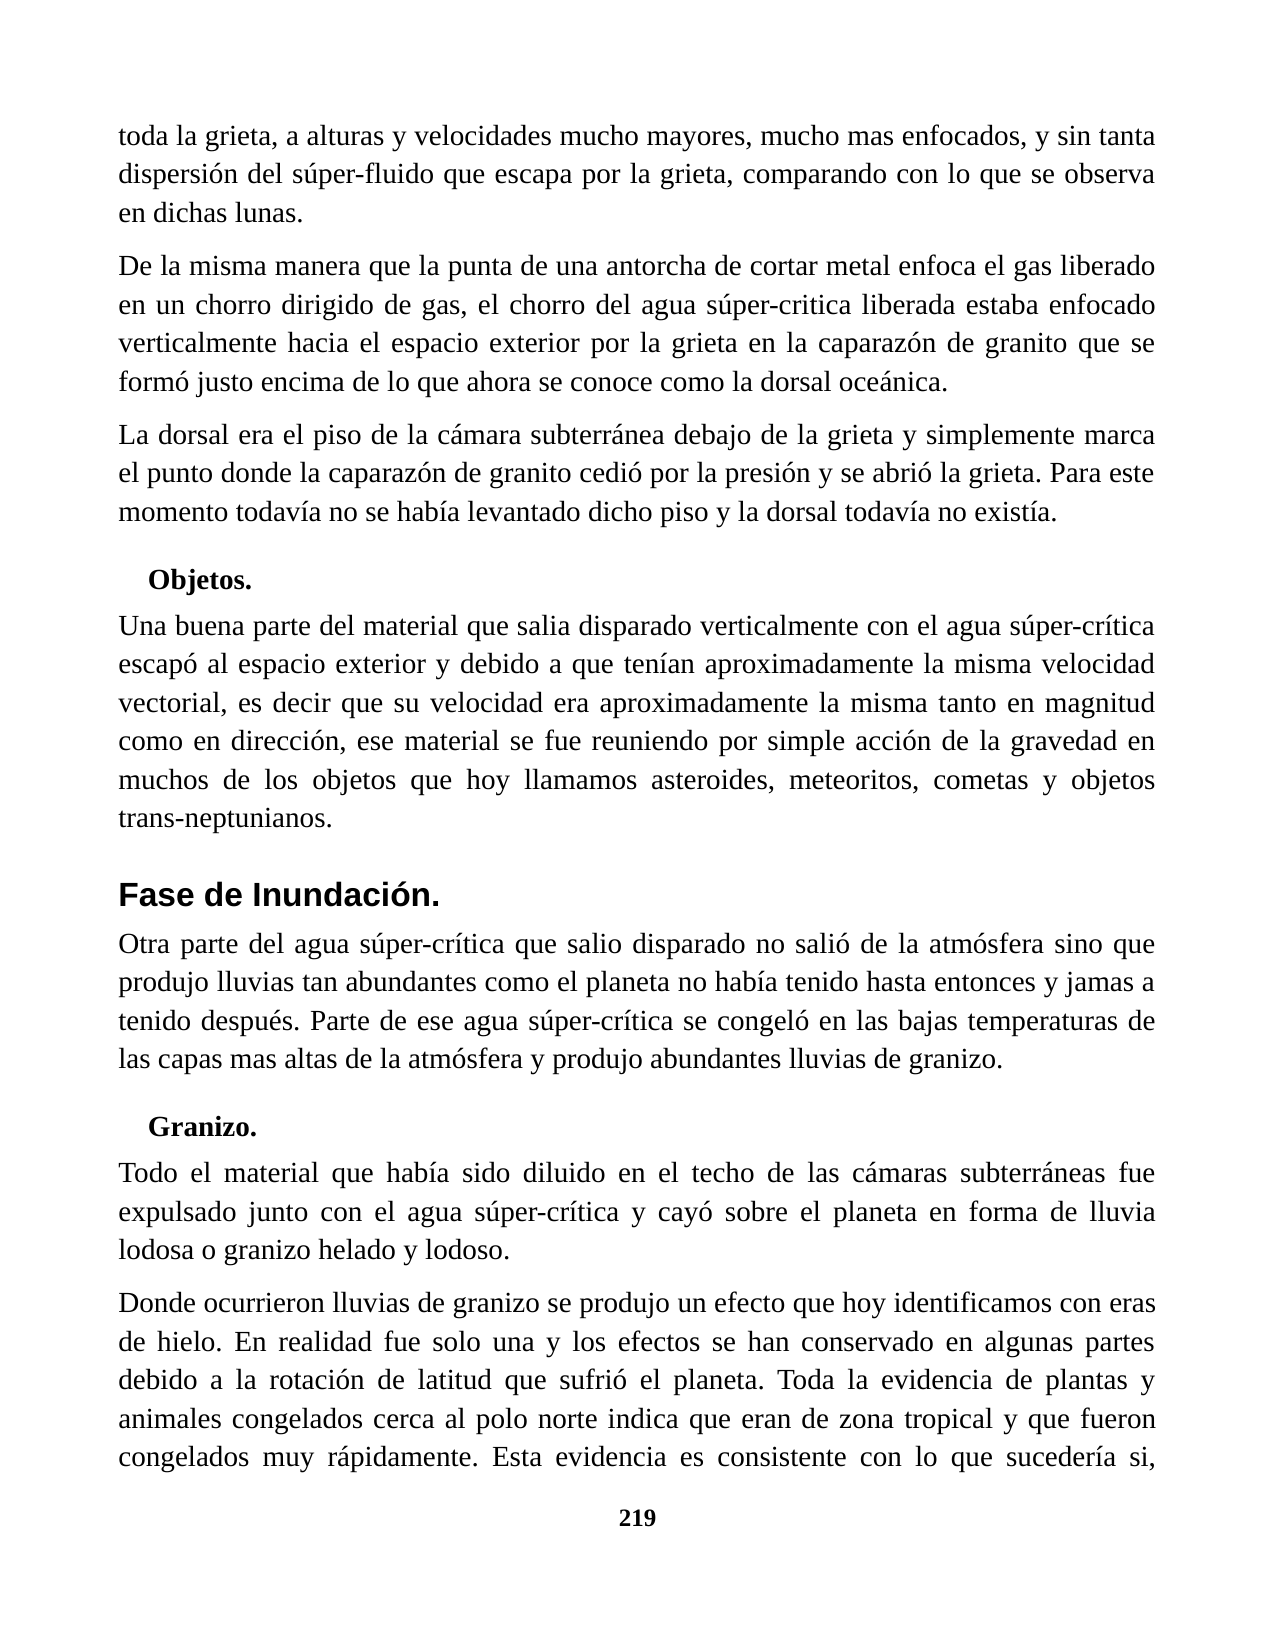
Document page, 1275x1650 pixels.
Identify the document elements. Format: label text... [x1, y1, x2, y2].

text Una buena parte del material que salia disparado verticalmente con el agua súper-crítica escapó al espacio exterior y debido a que tenían aproximadamente la misma velocidad vectorial, es decir que su velocidad era aproximadamente la misma tanto en magnitud como en dirección, ese material se fue reuniendo por simple acción de la gravedad en muchos de los objetos que hoy llamamos asteroides, meteoritos, cometas y objetos trans-neptunianos. [118, 608, 1157, 834]
subtitle Fase de Inundación. [118, 874, 1157, 913]
subtitle Granizo. [148, 1109, 1157, 1143]
text toda la grieta, a alturas y velocidades mucho mayores, mucho mas enfocados, y sin tanta dispersión del súper-fluido que escapa por la grieta, comparando con lo que se observa en dichas lunas. [118, 118, 1157, 229]
text Todo el material que había sido diluido en el techo de las cámaras subterráneas fue expulsado junto con el agua súper-crítica y cayó sobre el planeta en forma de lluvia lodosa o granizo helado y lodoso. [118, 1155, 1157, 1266]
text Donde ocurrieron lluvias de granizo se produjo un efecto que hoy identificamos con eras de hielo. En realidad fue solo una y los efectos se han conservado en algunas partes debido a la rotación de latitud que sufrió el planeta. Toda la evidencia de plantas y animales congelados cerca al polo norte indica que eran de zona tropical y que fueron congelados muy rápidamente. Esta evidencia es consistente con lo que sucedería si, [118, 1285, 1157, 1473]
text La dorsal era el piso de la cámara subterránea debajo de la grieta y simplemente marca el punto donde la caparazón de granito cedió por la presión y se abrió la grieta. Para este momento todavía no se había levantado dicho piso y la dorsal todavía no existía. [118, 417, 1157, 528]
text Otra parte del agua súper-crítica que salio disparado no salió de la atmósfera sino que produjo lluvias tan abundantes como el planeta no había tenido hasta entonces y jamas a tenido después. Parte de ese agua súper-crítica se congeló en las bajas temperaturas de las capas mas altas de la atmósfera y produjo abundantes lluvias de granizo. [118, 926, 1157, 1075]
text De la misma manera que la punta de una antorcha de cortar metal enfoca el gas liberado en un chorro dirigido de gas, el chorro del agua súper-critica liberada estaba enfocado verticalmente hacia el espacio exterior por la grieta en la caparazón de granito que se formó justo encima de lo que ahora se conoce como la dorsal oceánica. [118, 248, 1157, 397]
subtitle Objetos. [148, 562, 1157, 595]
